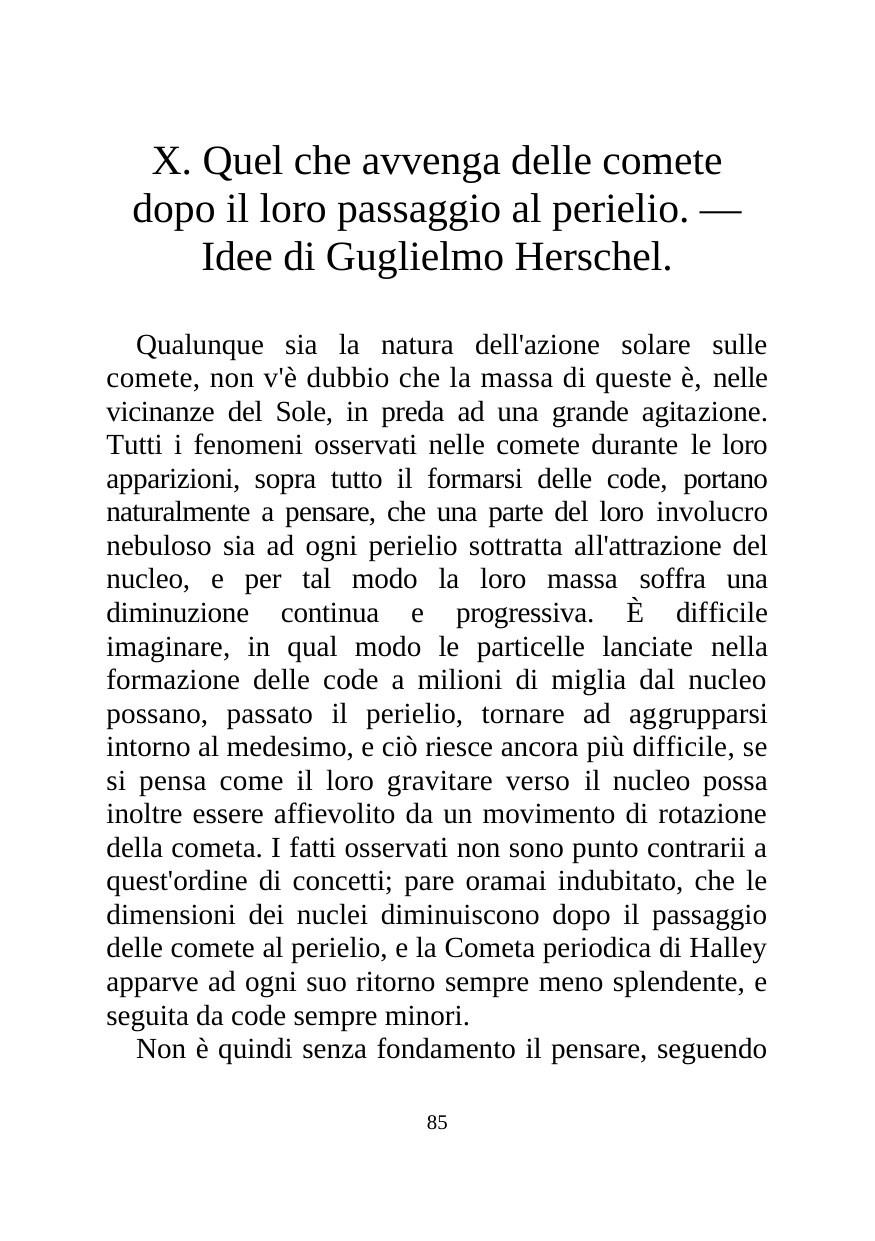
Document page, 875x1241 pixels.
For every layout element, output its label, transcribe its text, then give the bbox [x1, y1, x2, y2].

subtitle X. Quel che avvenga delle comete dopo il loro passaggio al perielio. — Idee di Guglielmo Herschel. [106, 136, 768, 279]
text Qualunque sia la natura dell'azione solare sulle comete, non v'è dubbio che la massa di queste è, nelle vicinanze del Sole, in preda ad una grande agitazione. Tutti i fenomeni osservati nelle comete durante le loro apparizioni, sopra tutto il formarsi delle code, portano naturalmente a pensare, che una parte del loro involucro nebuloso sia ad ogni perielio sottratta all'attrazione del nucleo, e per tal modo la loro massa soffra una diminuzione continua e progressiva. È difficile imaginare, in qual modo le particelle lanciate nella formazione delle code a milioni di miglia dal nucleo possano, passato il perielio, tornare ad aggrupparsi intorno al medesimo, e ciò riesce ancora più difficile, se si pensa come il loro gravitare verso il nucleo possa inoltre essere affievolito da un movimento di rotazione della cometa. I fatti osservati non sono punto contrarii a quest'ordine di concetti; pare oramai indubitato, che le dimensioni dei nuclei diminuiscono dopo il passaggio delle comete al perielio, e la Cometa periodica di Halley apparve ad ogni suo ritorno sempre meno splendente, e seguita da code sempre minori. [106, 327, 768, 1031]
text Non è quindi senza fondamento il pensare, seguendo [106, 1031, 768, 1065]
